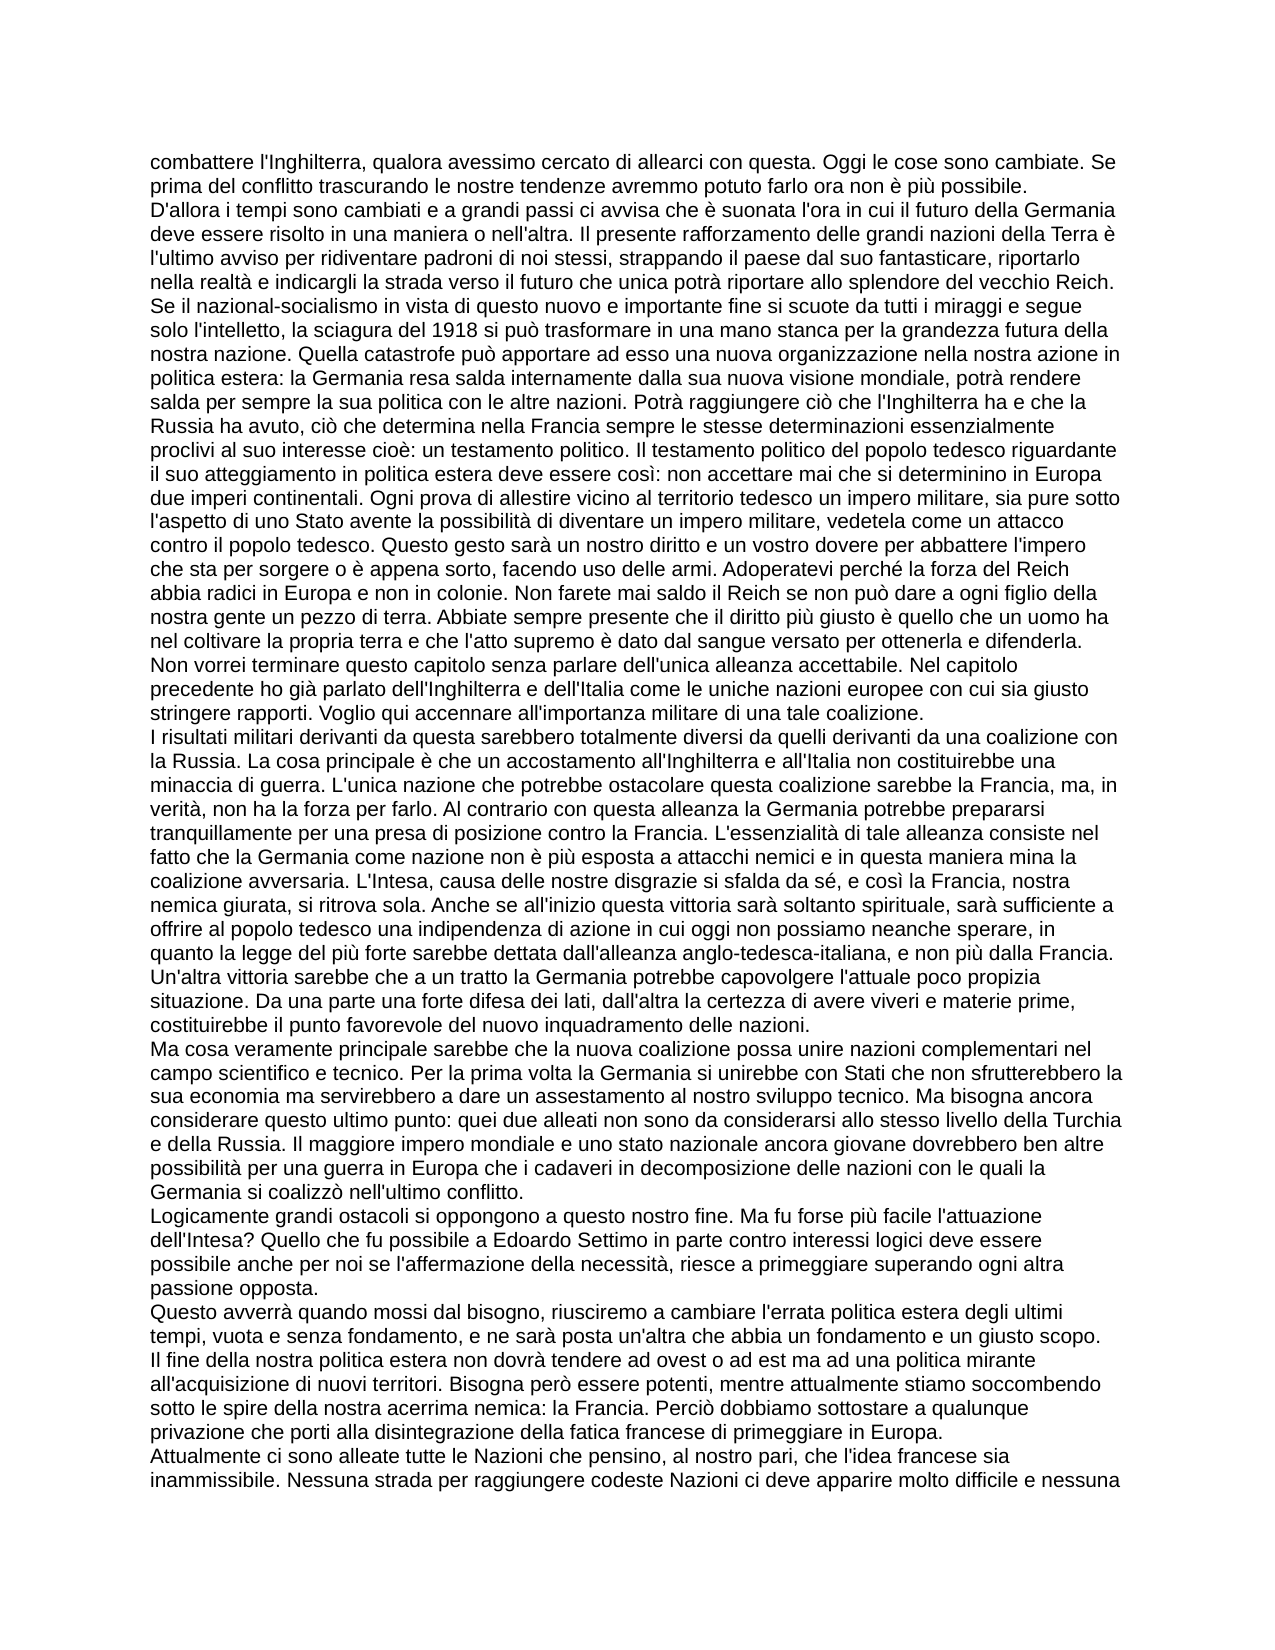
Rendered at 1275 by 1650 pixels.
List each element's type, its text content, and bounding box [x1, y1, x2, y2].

text Il fine della nostra politica estera non dovrà tendere ad ovest o ad est ma ad una politica mirante all'acquisizione di nuovi territori. Bisogna però essere potenti, mentre attualmente stiamo soccombendo sotto le spire della nostra acerrima nemica: la Francia. Perciò dobbiamo sottostare a qualunque privazione che porti alla disintegrazione della fatica francese di primeggiare in Europa. [150, 1348, 1125, 1444]
text combattere l'Inghilterra, qualora avessimo cercato di allearci con questa. Oggi le cose sono cambiate. Se prima del conflitto trascurando le nostre tendenze avremmo potuto farlo ora non è più possibile. [150, 150, 1125, 198]
text I risultati militari derivanti da questa sarebbero totalmente diversi da quelli derivanti da una coalizione con la Russia. La cosa principale è che un accostamento all'Inghilterra e all'Italia non costituirebbe una minaccia di guerra. L'unica nazione che potrebbe ostacolare questa coalizione sarebbe la Francia, ma, in verità, non ha la forza per farlo. Al contrario con questa alleanza la Germania potrebbe prepararsi tranquillamente per una presa di posizione contro la Francia. L'essenzialità di tale alleanza consiste nel fatto che la Germania come nazione non è più esposta a attacchi nemici e in questa maniera mina la coalizione avversaria. L'Intesa, causa delle nostre disgrazie si sfalda da sé, e così la Francia, nostra nemica giurata, si ritrova sola. Anche se all'inizio questa vittoria sarà soltanto spirituale, sarà sufficiente a offrire al popolo tedesco una indipendenza di azione in cui oggi non possiamo neanche sperare, in quanto la legge del più forte sarebbe dettata dall'alleanza anglo-tedesca-italiana, e non più dalla Francia. Un'altra vittoria sarebbe che a un tratto la Germania potrebbe capovolgere l'attuale poco propizia situazione. Da una parte una forte difesa dei lati, dall'altra la certezza di avere viveri e materie prime, costituirebbe il punto favorevole del nuovo inquadramento delle nazioni. [150, 725, 1125, 1036]
text Ma cosa veramente principale sarebbe che la nuova coalizione possa unire nazioni complementari nel campo scientifico e tecnico. Per la prima volta la Germania si unirebbe con Stati che non sfrutterebbero la sua economia ma servirebbero a dare un assestamento al nostro sviluppo tecnico. Ma bisogna ancora considerare questo ultimo punto: quei due alleati non sono da considerarsi allo stesso livello della Turchia e della Russia. Il maggiore impero mondiale e uno stato nazionale ancora giovane dovrebbero ben altre possibilità per una guerra in Europa che i cadaveri in decomposizione delle nazioni con le quali la Germania si coalizzò nell'ultimo conflitto. [150, 1036, 1125, 1204]
text Questo avverrà quando mossi dal bisogno, riusciremo a cambiare l'errata politica estera degli ultimi tempi, vuota e senza fondamento, e ne sarà posta un'altra che abbia un fondamento e un giusto scopo. [150, 1300, 1125, 1348]
text D'allora i tempi sono cambiati e a grandi passi ci avvisa che è suonata l'ora in cui il futuro della Germania deve essere risolto in una maniera o nell'altra. Il presente rafforzamento delle grandi nazioni della Terra è l'ultimo avviso per ridiventare padroni di noi stessi, strappando il paese dal suo fantasticare, riportarlo nella realtà e indicargli la strada verso il futuro che unica potrà riportare allo splendore del vecchio Reich. Se il nazional-socialismo in vista di questo nuovo e importante fine si scuote da tutti i miraggi e segue solo l'intelletto, la sciagura del 1918 si può trasformare in una mano stanca per la grandezza futura della nostra nazione. Quella catastrofe può apportare ad esso una nuova organizzazione nella nostra azione in politica estera: la Germania resa salda internamente dalla sua nuova visione mondiale, potrà rendere salda per sempre la sua politica con le altre nazioni. Potrà raggiungere ciò che l'Inghilterra ha e che la Russia ha avuto, ciò che determina nella Francia sempre le stesse determinazioni essenzialmente proclivi al suo interesse cioè: un testamento politico. Il testamento politico del popolo tedesco riguardante il suo atteggiamento in politica estera deve essere così: non accettare mai che si determinino in Europa due imperi continentali. Ogni prova di allestire vicino al territorio tedesco un impero militare, sia pure sotto l'aspetto di uno Stato avente la possibilità di diventare un impero militare, vedetela come un attacco contro il popolo tedesco. Questo gesto sarà un nostro diritto e un vostro dovere per abbattere l'impero che sta per sorgere o è appena sorto, facendo uso delle armi. Adoperatevi perché la forza del Reich abbia radici in Europa e non in colonie. Non farete mai saldo il Reich se non può dare a ogni figlio della nostra gente un pezzo di terra. Abbiate sempre presente che il diritto più giusto è quello che un uomo ha nel coltivare la propria terra e che l'atto supremo è dato dal sangue versato per ottenerla e difenderla. [150, 198, 1125, 653]
text Attualmente ci sono alleate tutte le Nazioni che pensino, al nostro pari, che l'idea francese sia inammissibile. Nessuna strada per raggiungere codeste Nazioni ci deve apparire molto difficile e nessuna [150, 1444, 1125, 1492]
text Non vorrei terminare questo capitolo senza parlare dell'unica alleanza accettabile. Nel capitolo precedente ho già parlato dell'Inghilterra e dell'Italia come le uniche nazioni europee con cui sia giusto stringere rapporti. Voglio qui accennare all'importanza militare di una tale coalizione. [150, 653, 1125, 725]
text Logicamente grandi ostacoli si oppongono a questo nostro fine. Ma fu forse più facile l'attuazione dell'Intesa? Quello che fu possibile a Edoardo Settimo in parte contro interessi logici deve essere possibile anche per noi se l'affermazione della necessità, riesce a primeggiare superando ogni altra passione opposta. [150, 1204, 1125, 1300]
